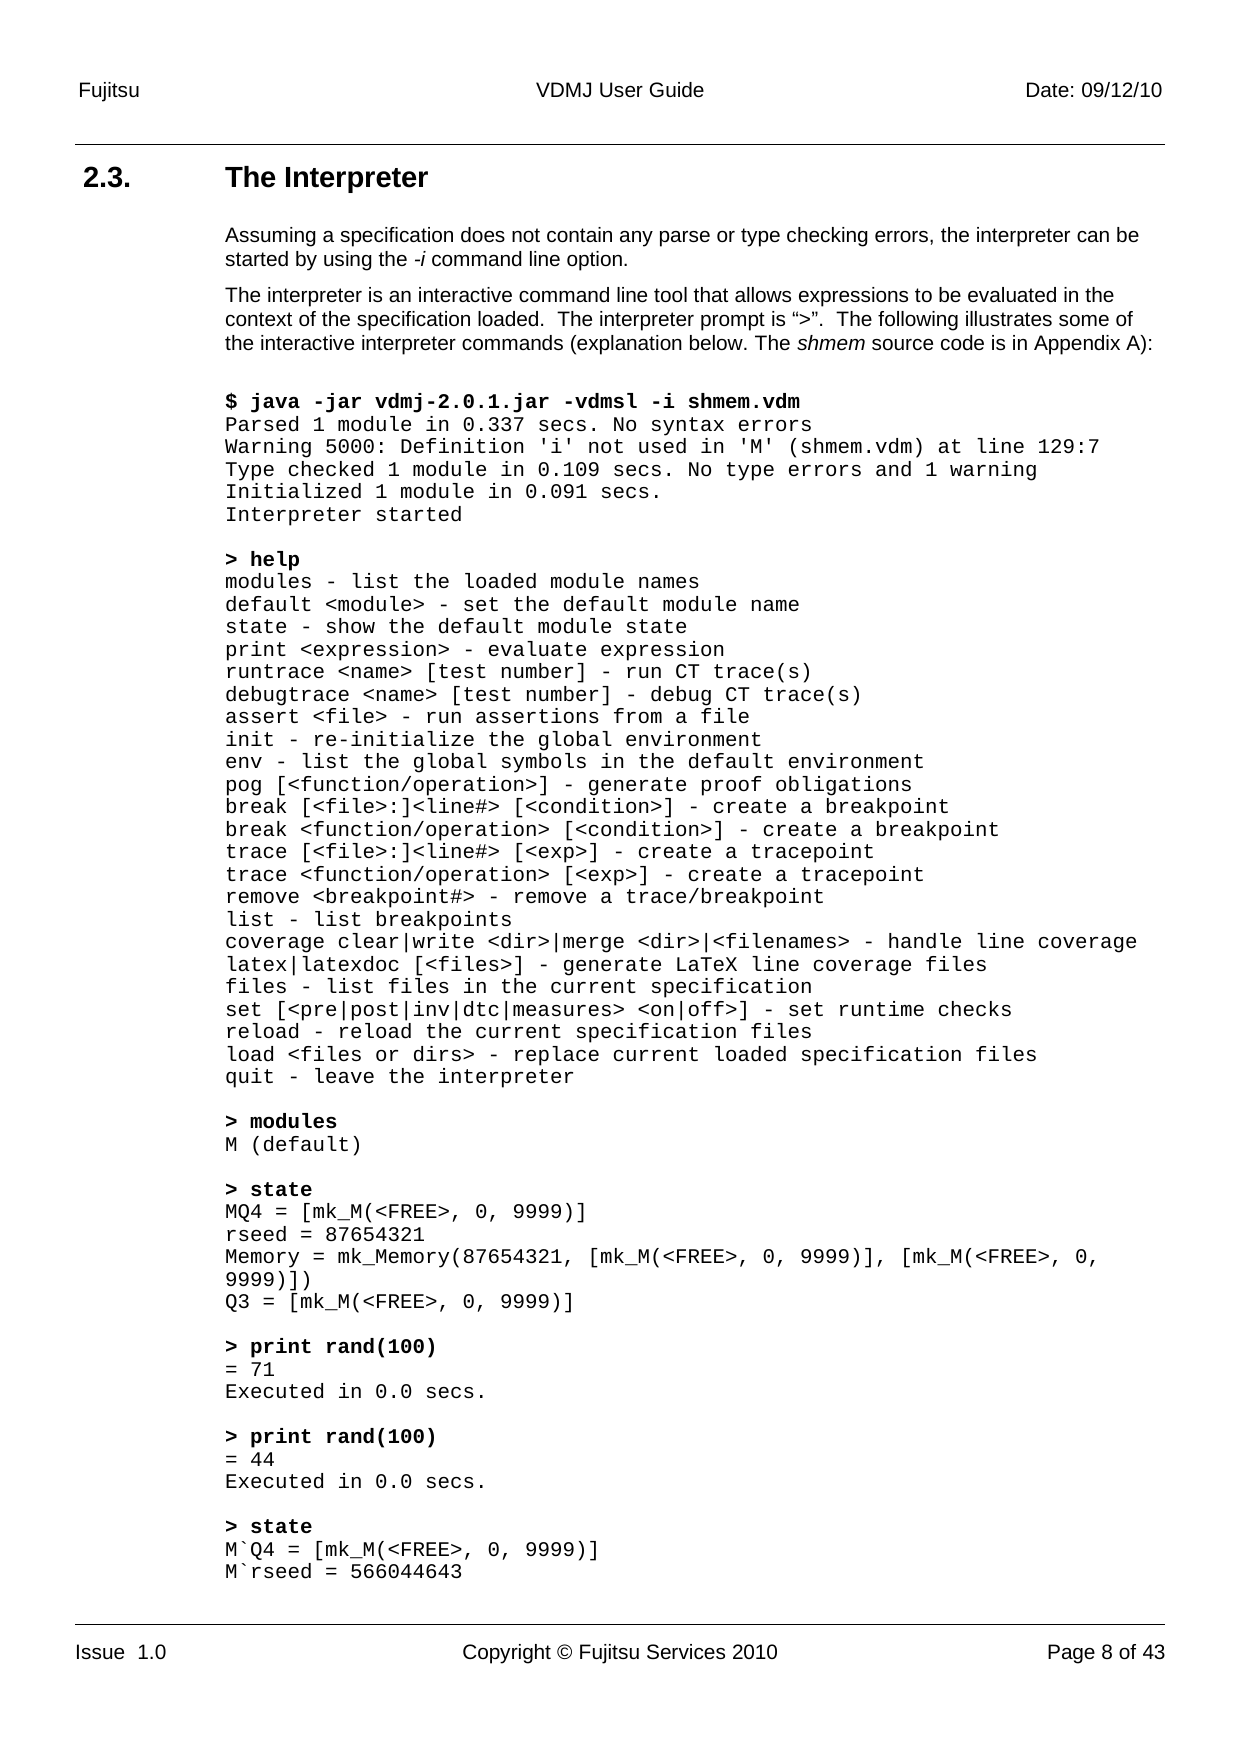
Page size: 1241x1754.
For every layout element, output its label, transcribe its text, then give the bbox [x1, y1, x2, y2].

text init - re-initialize the global environment [225, 728, 1165, 751]
text trace <function/operation> [<exp>] - create a tracepoint [225, 863, 1165, 886]
text pog [<function/operation>] - generate proof obligations [225, 773, 1165, 796]
text Executed in 0.0 secs. [225, 1471, 1165, 1493]
text MQ4 = [mk_M(<FREE>, 0, 9999)] [225, 1201, 1165, 1223]
text modules - list the loaded module names [225, 571, 1165, 593]
text M (default) [225, 1133, 1165, 1156]
text list - list breakpoints [225, 908, 1165, 931]
text Parsed 1 module in 0.337 secs. No syntax errors [225, 413, 1165, 436]
text > help [225, 548, 1165, 571]
text Interpreter started [225, 503, 1165, 526]
text default <module> - set the default module name [225, 593, 1165, 616]
text Executed in 0.0 secs. [225, 1381, 1165, 1403]
text Q3 = [mk_M(<FREE>, 0, 9999)] [225, 1291, 1165, 1313]
text files - list files in the current specification [225, 976, 1165, 998]
text debugtrace <name> [test number] - debug CT trace(s) [225, 683, 1165, 706]
text M`Q4 = [mk_M(<FREE>, 0, 9999)] [225, 1538, 1165, 1561]
text remove <breakpoint#> - remove a trace/breakpoint [225, 886, 1165, 908]
text break [<file>:]<line#> [<condition>] - create a breakpoint [225, 796, 1165, 818]
text env - list the global symbols in the default environment [225, 751, 1165, 773]
text = 44 [225, 1448, 1165, 1471]
text Memory = mk_Memory(87654321, [mk_M(<FREE>, 0, 9999)], [mk_M(<FREE>, 0, 9999)]) [225, 1246, 1165, 1291]
text set [<pre|post|inv|dtc|measures> <on|off>] - set runtime checks [225, 998, 1165, 1021]
text M`rseed = 566044643 [225, 1561, 1165, 1583]
text > state [225, 1178, 1165, 1201]
text $ java -jar vdmj-2.0.1.jar -vdmsl -i shmem.vdm [225, 391, 1165, 413]
text Warning 5000: Definition 'i' not used in 'M' (shmem.vdm) at line 129:7 [225, 436, 1165, 458]
text reload - reload the current specification files [225, 1021, 1165, 1043]
text coverage clear|write <dir>|merge <dir>|<filenames> - handle line coverage [225, 931, 1165, 953]
text > modules [225, 1111, 1165, 1133]
text > print rand(100) [225, 1336, 1165, 1358]
text load <files or dirs> - replace current loaded specification files [225, 1043, 1165, 1066]
text rseed = 87654321 [225, 1223, 1165, 1246]
text break <function/operation> [<condition>] - create a breakpoint [225, 818, 1165, 841]
text trace [<file>:]<line#> [<exp>] - create a tracepoint [225, 841, 1165, 863]
text = 71 [225, 1358, 1165, 1381]
text assert <file> - run assertions from a file [225, 706, 1165, 728]
text print <expression> - evaluate expression [225, 638, 1165, 661]
text > print rand(100) [225, 1426, 1165, 1448]
text latex|latexdoc [<files>] - generate LaTeX line coverage files [225, 953, 1165, 976]
text Initialized 1 module in 0.091 secs. [225, 481, 1165, 503]
text quit - leave the interpreter [225, 1066, 1165, 1088]
text Type checked 1 module in 0.109 secs. No type errors and 1 warning [225, 458, 1165, 481]
text Assuming a specification does not contain any parse or type checking errors, the interpreter can be started by using the -i command line option. [225, 223, 1165, 271]
text runtrace <name> [test number] - run CT trace(s) [225, 661, 1165, 683]
subtitle The Interpreter [75, 160, 1165, 193]
text state - show the default module state [225, 616, 1165, 638]
text The interpreter is an interactive command line tool that allows expressions to be evaluated in the context of the specification loaded. The interpreter prompt is “>”. The following illustrates some of the interactive interpreter commands (explanation below. The shmem source code is in Appendix A): [225, 284, 1165, 356]
text > state [225, 1516, 1165, 1538]
